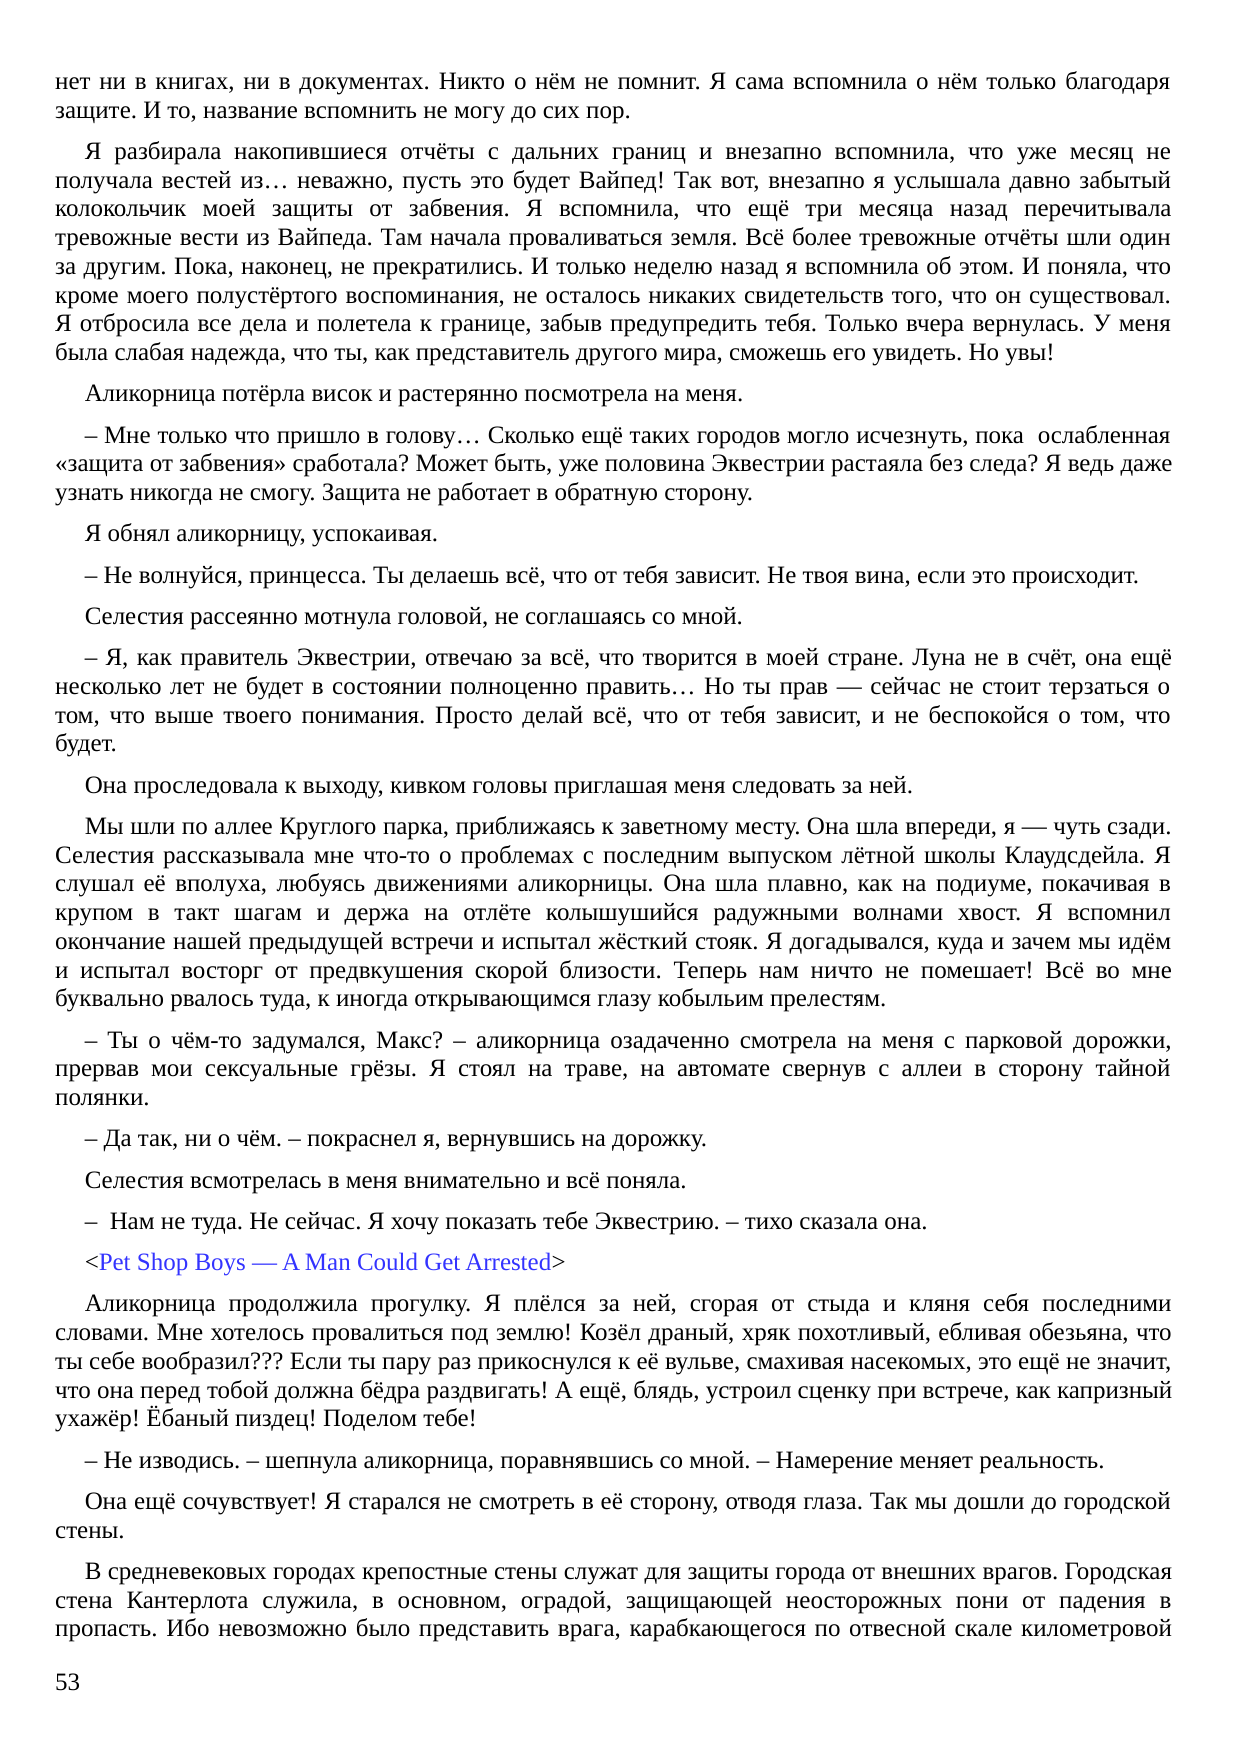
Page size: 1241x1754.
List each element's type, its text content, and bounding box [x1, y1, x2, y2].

text – Нам не туда. Не сейчас. Я хочу показать тебе Эквестрию. – тихо сказала она. [55, 1206, 1173, 1235]
text Аликорница потёрла висок и растерянно посмотрела на меня. [55, 378, 1173, 407]
text <Pet Shop Boys — A Man Could Get Arrested> [55, 1247, 1173, 1276]
text – Ты о чём-то задумался, Макс? – аликорница озадаченно смотрела на меня с парковой дорожки, прервав мои сексуальные грёзы. Я стоял на траве, на автомате свернув с аллеи в сторону тайной полянки. [55, 1025, 1173, 1111]
text Она ещё сочувствует! Я старался не смотреть в её сторону, отводя глаза. Так мы дошли до городской стены. [55, 1486, 1173, 1543]
text Мы шли по аллее Круглого парка, приближаясь к заветному месту. Она шла впереди, я — чуть cзади. Селестия рассказывала мне что-то о проблемах с последним выпуском лётной школы Клаудсдейла. Я слушал её вполуха, любуясь движениями аликорницы. Она шла плавно, как на подиуме, покачивая в крупом в такт шагам и держа на отлёте колышушийся радужными волнами хвост. Я вспомнил окончание нашей предыдущей встречи и испытал жёсткий стояк. Я догадывался, куда и зачем мы идём и испытал восторг от предвкушения скорой близости. Теперь нам ничто не помешает! Всё во мне буквально рвалось туда, к иногда открывающимся глазу кобыльим прелестям. [55, 811, 1173, 1012]
text нет ни в книгах, ни в документах. Никто о нём не помнит. Я сама вспомнила о нём только благодаря защите. И то, название вспомнить не могу до сих пор. [55, 66, 1173, 123]
text – Мне только что пришло в голову… Сколько ещё таких городов могло исчезнуть, пока ослабленная «защита от забвения» сработала? Может быть, уже половина Эквестрии растаяла без следа? Я ведь даже узнать никогда не смогу. Защита не работает в обратную сторону. [55, 420, 1173, 506]
text Я разбирала накопившиеся отчёты с дальних границ и внезапно вспомнила, что уже месяц не получала вестей из… неважно, пусть это будет Вайпед! Так вот, внезапно я услышала давно забытый колокольчик моей защиты от забвения. Я вспомнила, что ещё три месяца назад перечитывала тревожные вести из Вайпеда. Там начала проваливаться земля. Всё более тревожные отчёты шли один за другим. Пока, наконец, не прекратились. И только неделю назад я вспомнила об этом. И поняла, что кроме моего полустёртого воспоминания, не осталось никаких свидетельств того, что он существовал. Я отбросила все дела и полетела к границе, забыв предупредить тебя. Только вчера вернулась. У меня была слабая надежда, что ты, как представитель другого мира, сможешь его увидеть. Но увы! [55, 136, 1173, 366]
text – Не изводись. – шепнула аликорница, поравнявшись со мной. – Намерение меняет реальность. [55, 1445, 1173, 1473]
text Селестия рассеянно мотнула головой, не соглашаясь со мной. [55, 601, 1173, 630]
text Я обнял аликорницу, успокаивая. [55, 518, 1173, 547]
text – Не волнуйся, принцесса. Ты делаешь всё, что от тебя зависит. Не твоя вина, если это происходит. [55, 560, 1173, 588]
text Она проследовала к выходу, кивком головы приглашая меня следовать за ней. [55, 770, 1173, 798]
text В средневековых городах крепостные стены служат для защиты города от внешних врагов. Городская стена Кантерлота служила, в основном, оградой, защищающей неосторожных пони от падения в пропасть. Ибо невозможно было представить врага, карабкающегося по отвесной скале километровой [55, 1556, 1173, 1642]
text Аликорница продолжила прогулку. Я плёлся за ней, сгорая от стыда и кляня себя последними словами. Мне хотелось провалиться под землю! Козёл драный, хряк похотливый, ебливая обезьяна, что ты себе вообразил??? Если ты пару раз прикоснулся к её вульве, смахивая насекомых, это ещё не значит, что она перед тобой должна бёдра раздвигать! А ещё, блядь, устроил сценку при встрече, как капризный ухажёр! Ёбаный пиздец! Поделом тебе! [55, 1288, 1173, 1432]
text – Я, как правитель Эквестрии, отвечаю за всё, что творится в моей стране. Луна не в счёт, она ещё несколько лет не будет в состоянии полноценно править… Но ты прав — сейчас не стоит терзаться о том, что выше твоего понимания. Просто делай всё, что от тебя зависит, и не беспокойся о том, что будет. [55, 642, 1173, 757]
text Селестия всмотрелась в меня внимательно и всё поняла. [55, 1165, 1173, 1193]
text – Да так, ни о чём. – покраснел я, вернувшись на дорожку. [55, 1123, 1173, 1152]
